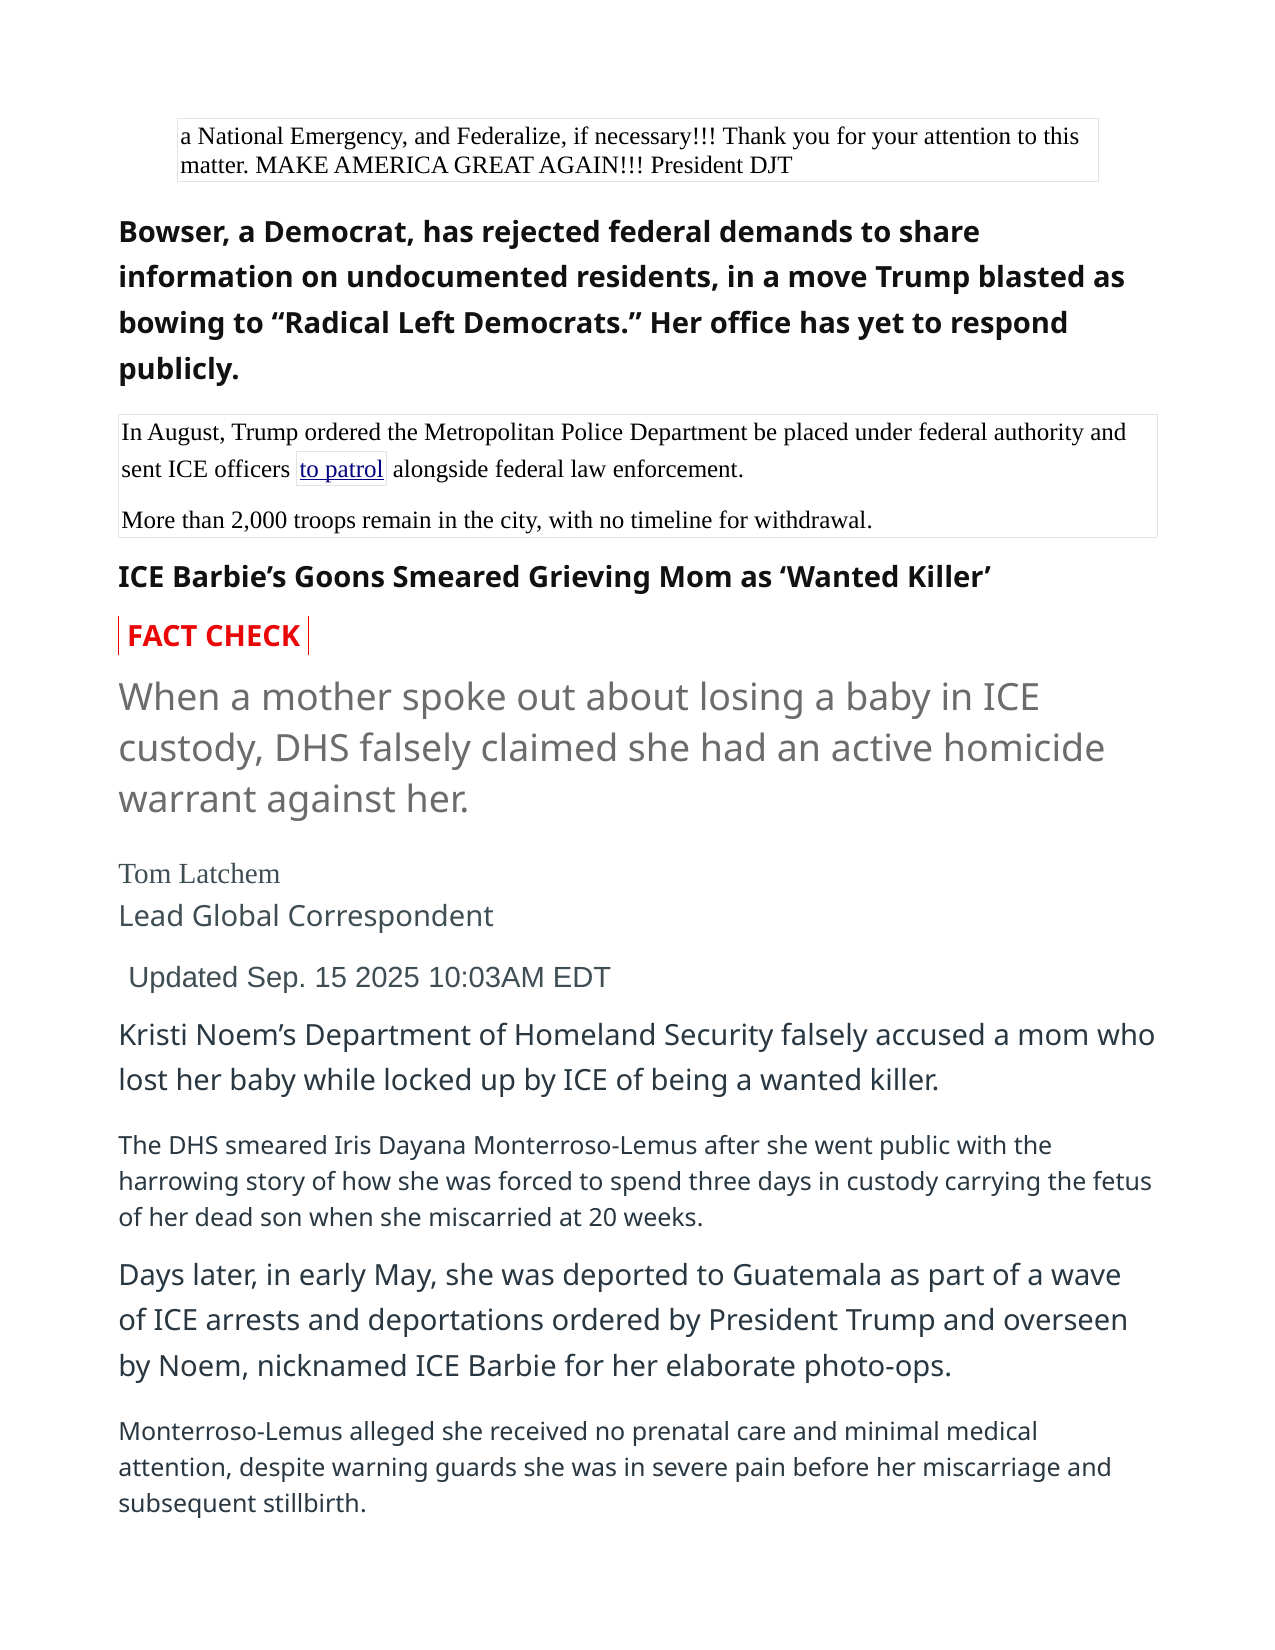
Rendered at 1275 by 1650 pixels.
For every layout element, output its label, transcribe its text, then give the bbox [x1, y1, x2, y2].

text FACT CHECK [119, 616, 308, 655]
text Bowser, a Democrat, has rejected federal demands to share information on undocumented residents, in a move Trump blasted as bowing to “Radical Left Democrats.” Her office has yet to respond publicly. [118, 211, 1157, 388]
text a National Emergency, and Federalize, if necessary!!! Thank you for your attention to this matter. MAKE AMERICA GREAT AGAIN!!! President DJT [178, 119, 1098, 181]
text The DHS smeared Iris Dayana Monterroso-Lemus after she went public with the harrowing story of how she was forced to spend three days in custody carrying the fetus of her dead son when she miscarried at 20 weeks. [118, 1125, 1157, 1234]
text More than 2,000 troops remain in the city, with no timeline for withdrawal. [119, 502, 1157, 537]
subtitle ICE Barbie’s Goons Smeared Grieving Mom as ‘Wanted Killer’ [118, 556, 1157, 596]
text Updated Sep. 15 2025 10:03AM EDT [128, 961, 1147, 994]
subtitle When a mother spoke out about losing a baby in ICE custody, DHS falsely claimed she had an active homicide warrant against her. [118, 670, 1157, 823]
text Kristi Noem’s Department of Homeland Security falsely accused a mom who lost her baby while locked up by ICE of being a wanted killer. [118, 1014, 1157, 1099]
text Monterroso-Lemus alleged she received no prenatal care and minimal medical attention, despite warning guards she was in severe pain before her miscarriage and subsequent stillbirth. [118, 1411, 1157, 1520]
text Lead Global Correspondent [118, 895, 1157, 934]
text In August, Trump ordered the Metropolitan Police Department be placed under federal authority and sent ICE officers to patrol alongside federal law enforcement. [119, 415, 1157, 485]
text Tom Latchem [118, 856, 1157, 890]
text [309, 616, 1157, 655]
text Days later, in early May, she was deported to Guatemala as part of a wave of ICE arrests and deportations ordered by President Trump and overseen by Noem, nicknamed ICE Barbie for her elaborate photo-ops. [118, 1254, 1157, 1385]
